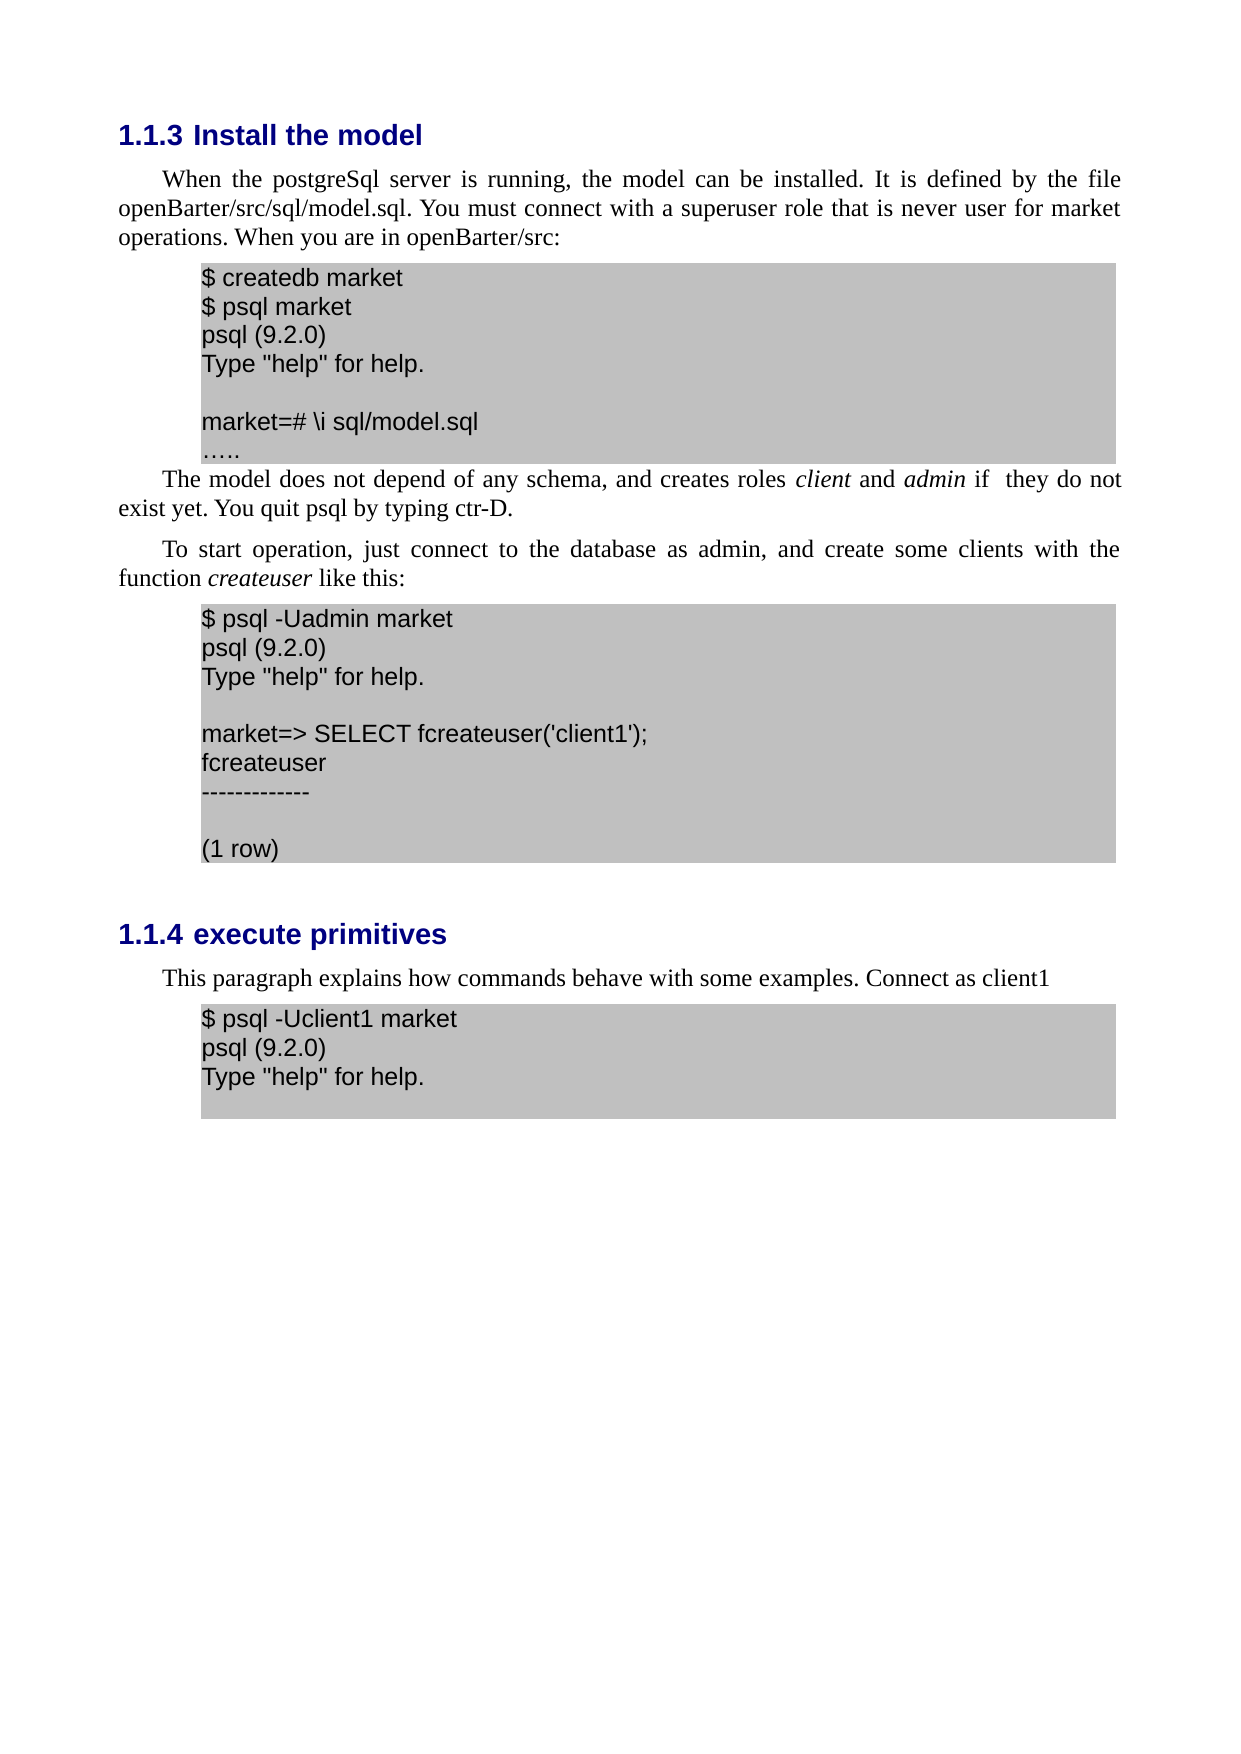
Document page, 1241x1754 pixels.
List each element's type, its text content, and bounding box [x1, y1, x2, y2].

text ….. [201, 435, 1116, 464]
text $ psql -Uadmin market [201, 604, 1116, 633]
subtitle execute primitives [118, 917, 1122, 950]
text (1 row) [201, 834, 1116, 863]
text psql (9.2.0) [201, 1033, 1116, 1061]
text market=# \i sql/model.sql [201, 407, 1116, 435]
text ------------- [201, 777, 1116, 805]
subtitle Install the model [118, 118, 1122, 152]
text When the postgreSql server is running, the model can be installed. It is defined by the file openBarter/src/sql/model.sql. You must connect with a superuser role that is never user for market operations. When you are in openBarter/src: [118, 164, 1122, 250]
text The model does not depend of any schema, and creates roles client and admin if they do not exist yet. You quit psql by typing ctr-D. [118, 464, 1122, 522]
text psql (9.2.0) [201, 320, 1116, 349]
text $ psql market [201, 292, 1116, 320]
text fcreateuser [201, 748, 1116, 777]
text Type "help" for help. [201, 1061, 1116, 1090]
text psql (9.2.0) [201, 633, 1116, 662]
text market=> SELECT fcreateuser('client1'); [201, 719, 1116, 748]
text Type "help" for help. [201, 662, 1116, 690]
text To start operation, just connect to the database as admin, and create some clients with the function createuser like this: [118, 534, 1122, 592]
text $ psql -Uclient1 market [201, 1004, 1116, 1033]
text This paragraph explains how commands behave with some examples. Connect as client1 [118, 963, 1122, 991]
text Type "help" for help. [201, 349, 1116, 378]
text $ createdb market [201, 263, 1116, 292]
